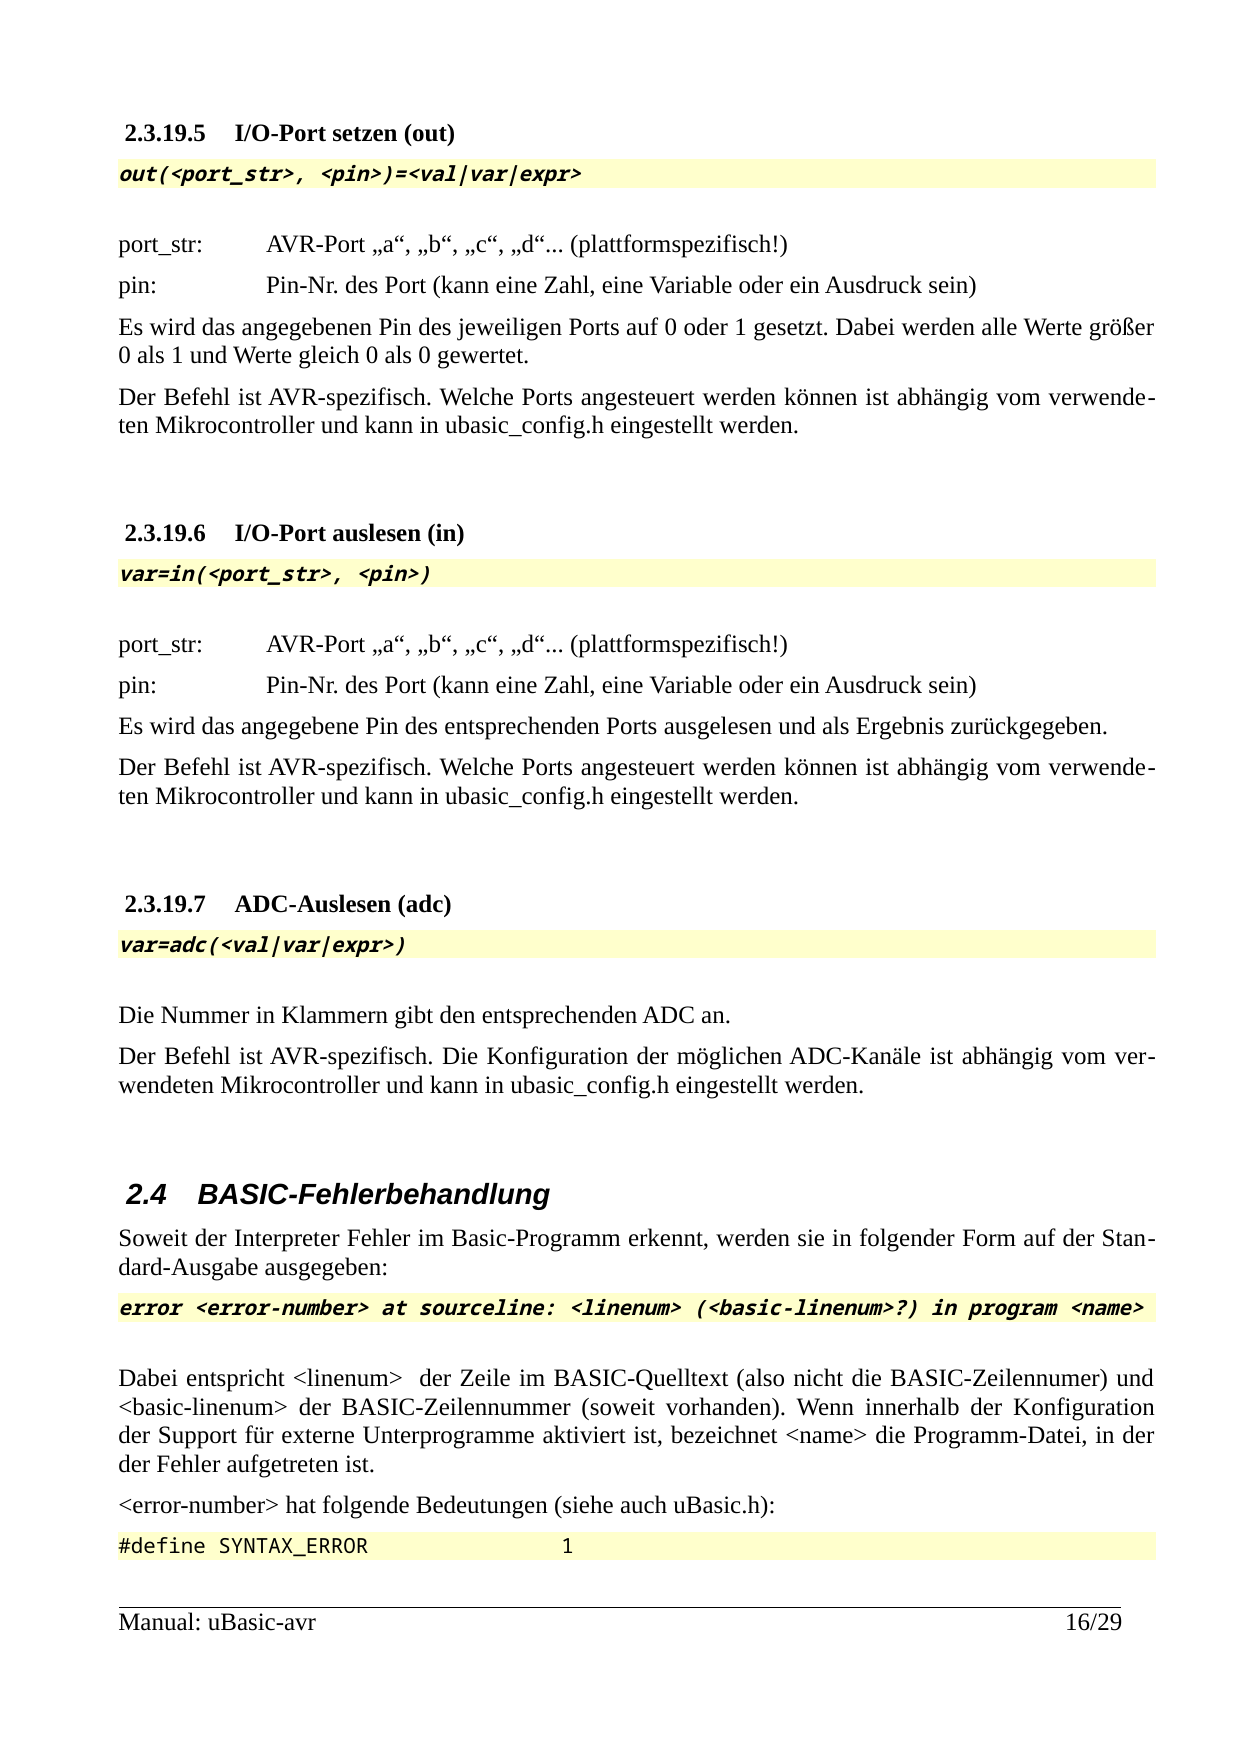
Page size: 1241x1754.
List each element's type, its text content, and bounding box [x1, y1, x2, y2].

text pin: Pin-Nr. des Port (kann eine Zahl, eine Variable oder ein Ausdruck sein) [118, 670, 1156, 699]
subtitle ADC-Auslesen (adc) [118, 889, 1156, 917]
subtitle I/O-Port setzen (out) [118, 118, 1156, 147]
text Die Nummer in Klammern gibt den entsprechenden ADC an. [118, 1000, 1156, 1028]
text var=in(<port_str>, <pin>) [118, 559, 1156, 587]
text port_str: AVR-Port „a“, „b“, „c“, „d“... (plattformspezifisch!) [118, 229, 1156, 258]
text pin: Pin-Nr. des Port (kann eine Zahl, eine Variable oder ein Ausdruck sein) [118, 270, 1156, 299]
text Der Befehl ist AVR-spezifisch. Welche Ports angesteuert werden können ist abhängig vom verwende­ten Mikrocontroller und kann in ubasic_config.h eingestellt werden. [118, 382, 1156, 439]
text #define SYNTAX_ERROR 1 [118, 1532, 1156, 1560]
subtitle I/O-Port auslesen (in) [118, 518, 1156, 547]
text Es wird das angegebenen Pin des jeweiligen Ports auf 0 oder 1 gesetzt. Dabei werden alle Werte größer 0 als 1 und Werte gleich 0 als 0 gewertet. [118, 312, 1156, 369]
text Soweit der Interpreter Fehler im Basic-Programm erkennt, werden sie in folgender Form auf der Stan­dard-Ausgabe ausgegeben: [118, 1223, 1156, 1281]
text error <error-number> at sourceline: <linenum> (<basic-linenum>?) in program <name> [118, 1293, 1156, 1322]
text var=adc(<val|var|expr>) [118, 930, 1156, 958]
text out(<port_str>, <pin>)=<val|var|expr> [118, 159, 1156, 188]
text <error-number> hat folgende Bedeutungen (siehe auch uBasic.h): [118, 1490, 1156, 1519]
text Der Befehl ist AVR-spezifisch. Die Konfiguration der möglichen ADC-Kanäle ist abhängig vom ver­wendeten Mikrocontroller und kann in ubasic_config.h eingestellt werden. [118, 1041, 1156, 1098]
text port_str: AVR-Port „a“, „b“, „c“, „d“... (plattformspezifisch!) [118, 629, 1156, 657]
text Dabei entspricht <linenum> der Zeile im BASIC-Quelltext (also nicht die BASIC-Zeilennumer) und <basic-linenum> der BASIC-Zeilennummer (soweit vorhanden). Wenn innerhalb der Konfiguration der Support für externe Unterprogramme aktiviert ist, bezeichnet <name> die Programm-Datei, in der der Fehler aufgetreten ist. [118, 1363, 1156, 1478]
subtitle BASIC-Fehlerbehandlung [118, 1177, 1156, 1211]
text Der Befehl ist AVR-spezifisch. Welche Ports angesteuert werden können ist abhängig vom verwende­ten Mikrocontroller und kann in ubasic_config.h eingestellt werden. [118, 752, 1156, 810]
text Es wird das angegebene Pin des entsprechenden Ports ausgelesen und als Ergebnis zurückgegeben. [118, 711, 1156, 740]
